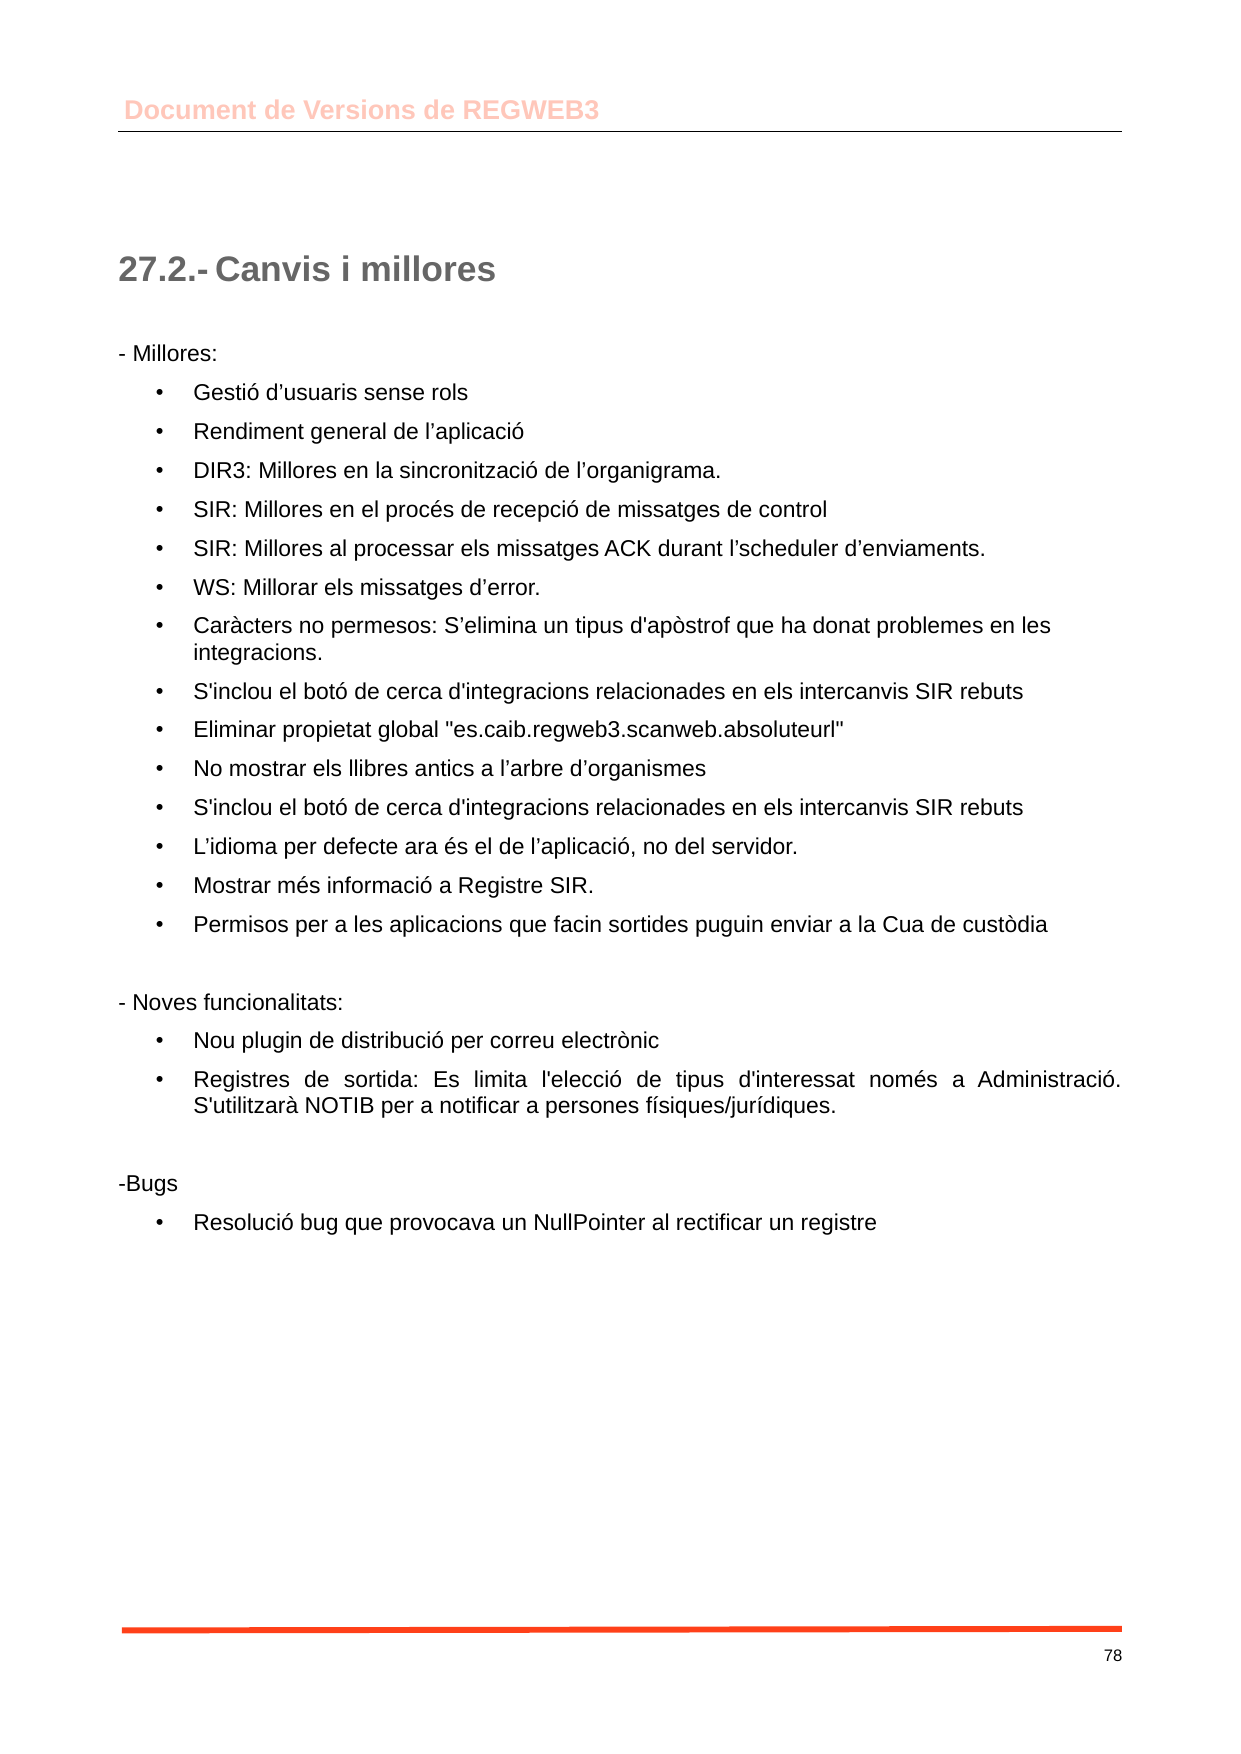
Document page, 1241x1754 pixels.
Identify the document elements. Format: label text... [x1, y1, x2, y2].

list Resolució bug que provocava un NullPointer al rectificar un registre [156, 1209, 1122, 1235]
list DIR3: Millores en la sincronització de l’organigrama. [156, 457, 1122, 483]
list Mostrar més informació a Registre SIR. [156, 872, 1122, 898]
list Caràcters no permesos: S’elimina un tipus d'apòstrof que ha donat problemes en les integracions. [156, 612, 1122, 665]
list SIR: Millores al processar els missatges ACK durant l’scheduler d’enviaments. [156, 535, 1122, 561]
list Permisos per a les aplicacions que facin sortides puguin enviar a la Cua de custòdia [156, 911, 1122, 937]
list Registres de sortida: Es limita l'elecció de tipus d'interessat només a Administració. S'utilitzarà NOTIB per a notificar a persones físiques/jurídiques. [156, 1066, 1122, 1119]
list WS: Millorar els missatges d’error. [156, 573, 1122, 600]
list Nou plugin de distribució per correu electrònic [156, 1027, 1122, 1054]
list Gestió d’usuaris sense rols [156, 379, 1122, 406]
text -Bugs [118, 1170, 1122, 1197]
text - Millores: [118, 340, 1122, 367]
list Rendiment general de l’aplicació [156, 418, 1122, 444]
text - Noves funcionalitats: [118, 988, 1122, 1015]
list SIR: Millores en el procés de recepció de missatges de control [156, 496, 1122, 522]
list L’idioma per defecte ara és el de l’aplicació, no del servidor. [156, 833, 1122, 859]
list No mostrar els llibres antics a l’arbre d’organismes [156, 755, 1122, 782]
list S'inclou el botó de cerca d'integracions relacionades en els intercanvis SIR rebuts [156, 678, 1122, 704]
list Eliminar propietat global "es.caib.regweb3.scanweb.absoluteurl" [156, 716, 1122, 743]
subtitle Canvis i millores [118, 248, 1122, 289]
list S'inclou el botó de cerca d'integracions relacionades en els intercanvis SIR rebuts [156, 794, 1122, 821]
